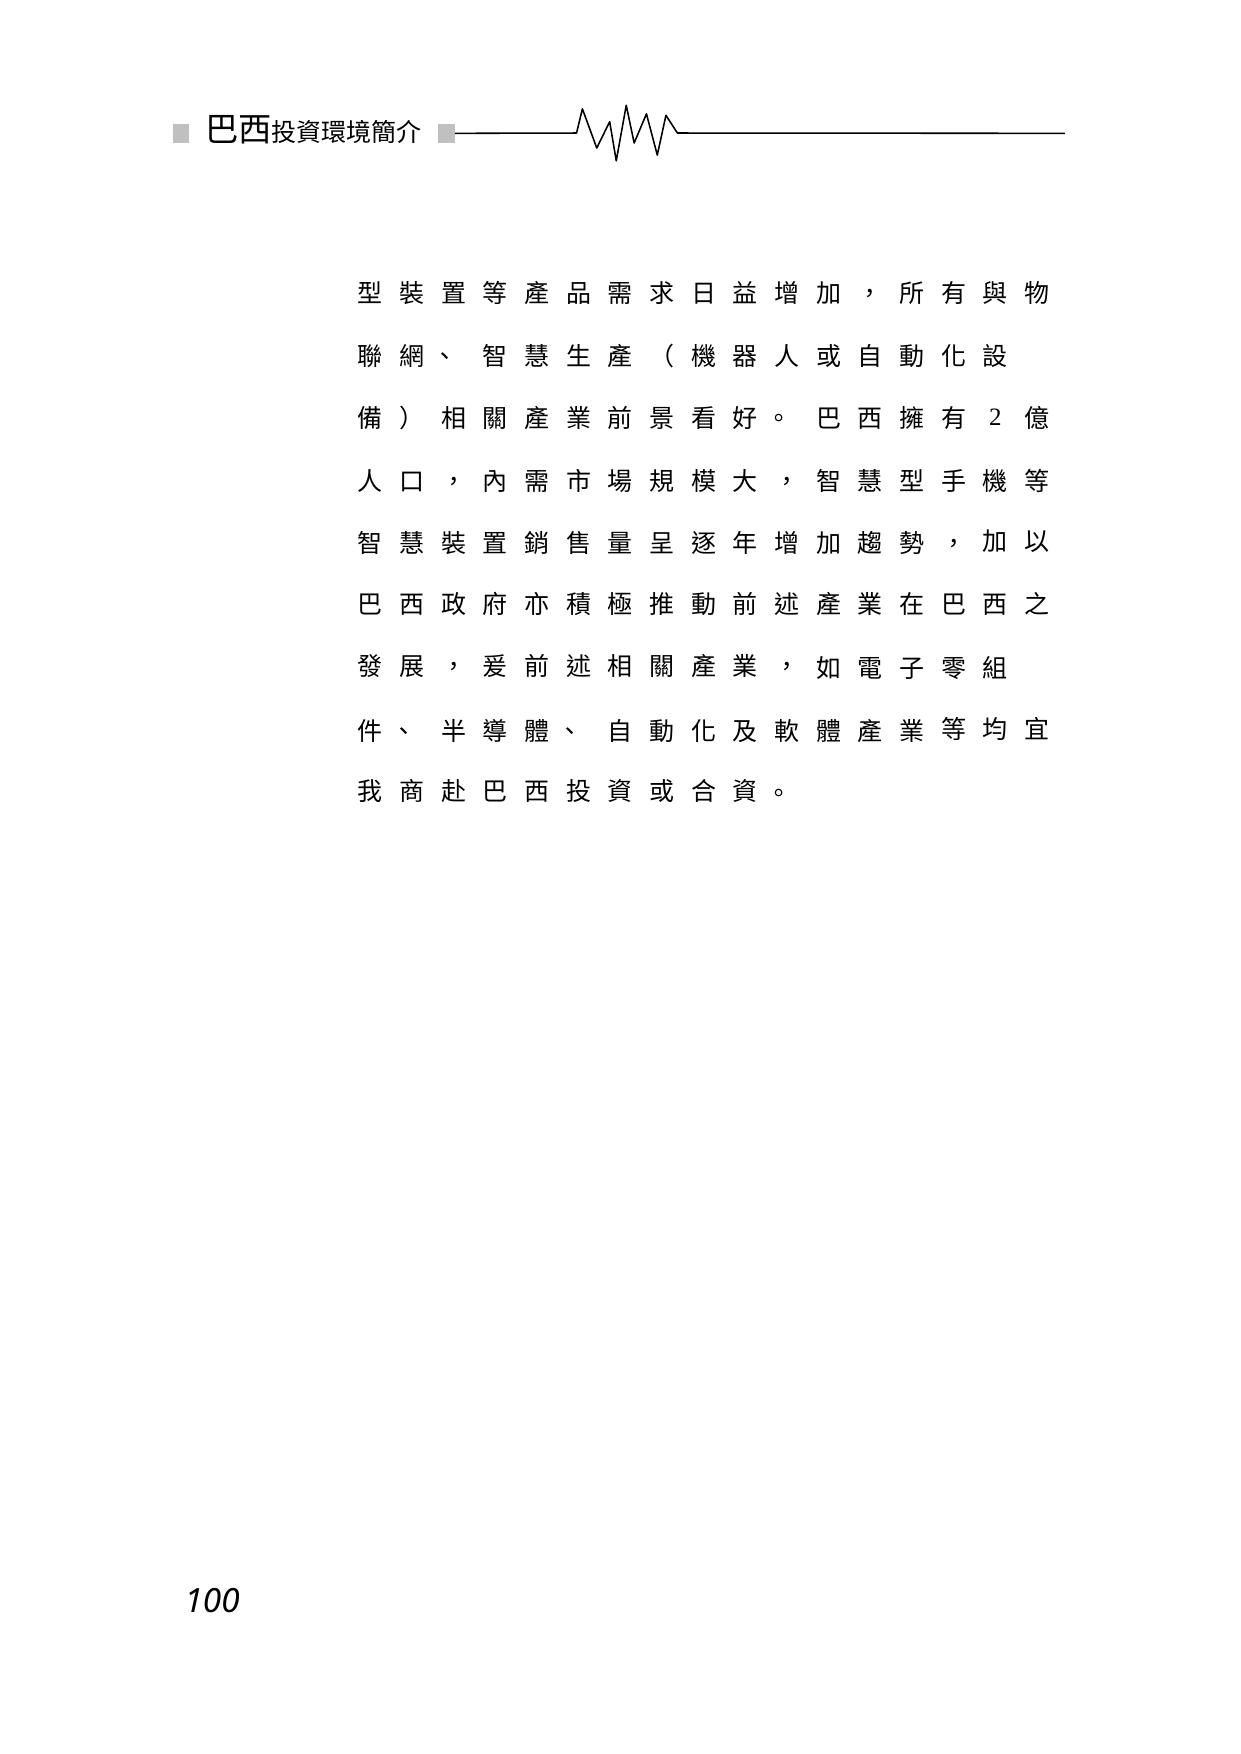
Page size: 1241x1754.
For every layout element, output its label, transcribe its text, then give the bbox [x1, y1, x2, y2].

text 型裝置等產品需求日益增加，所有與物聯網、智慧生產（機器人或自動化設備）相關產業前景看好。巴西擁有2億人口，內需市場規模大，智慧型手機等智慧裝置銷售量呈逐年增加趨勢，加以巴西政府亦積極推動前述產業在巴西之發展，爰前述相關產業，如電子零組件、半導體、自動化及軟體產業等均宜我商赴巴西投資或合資。 [281, 250, 1058, 813]
